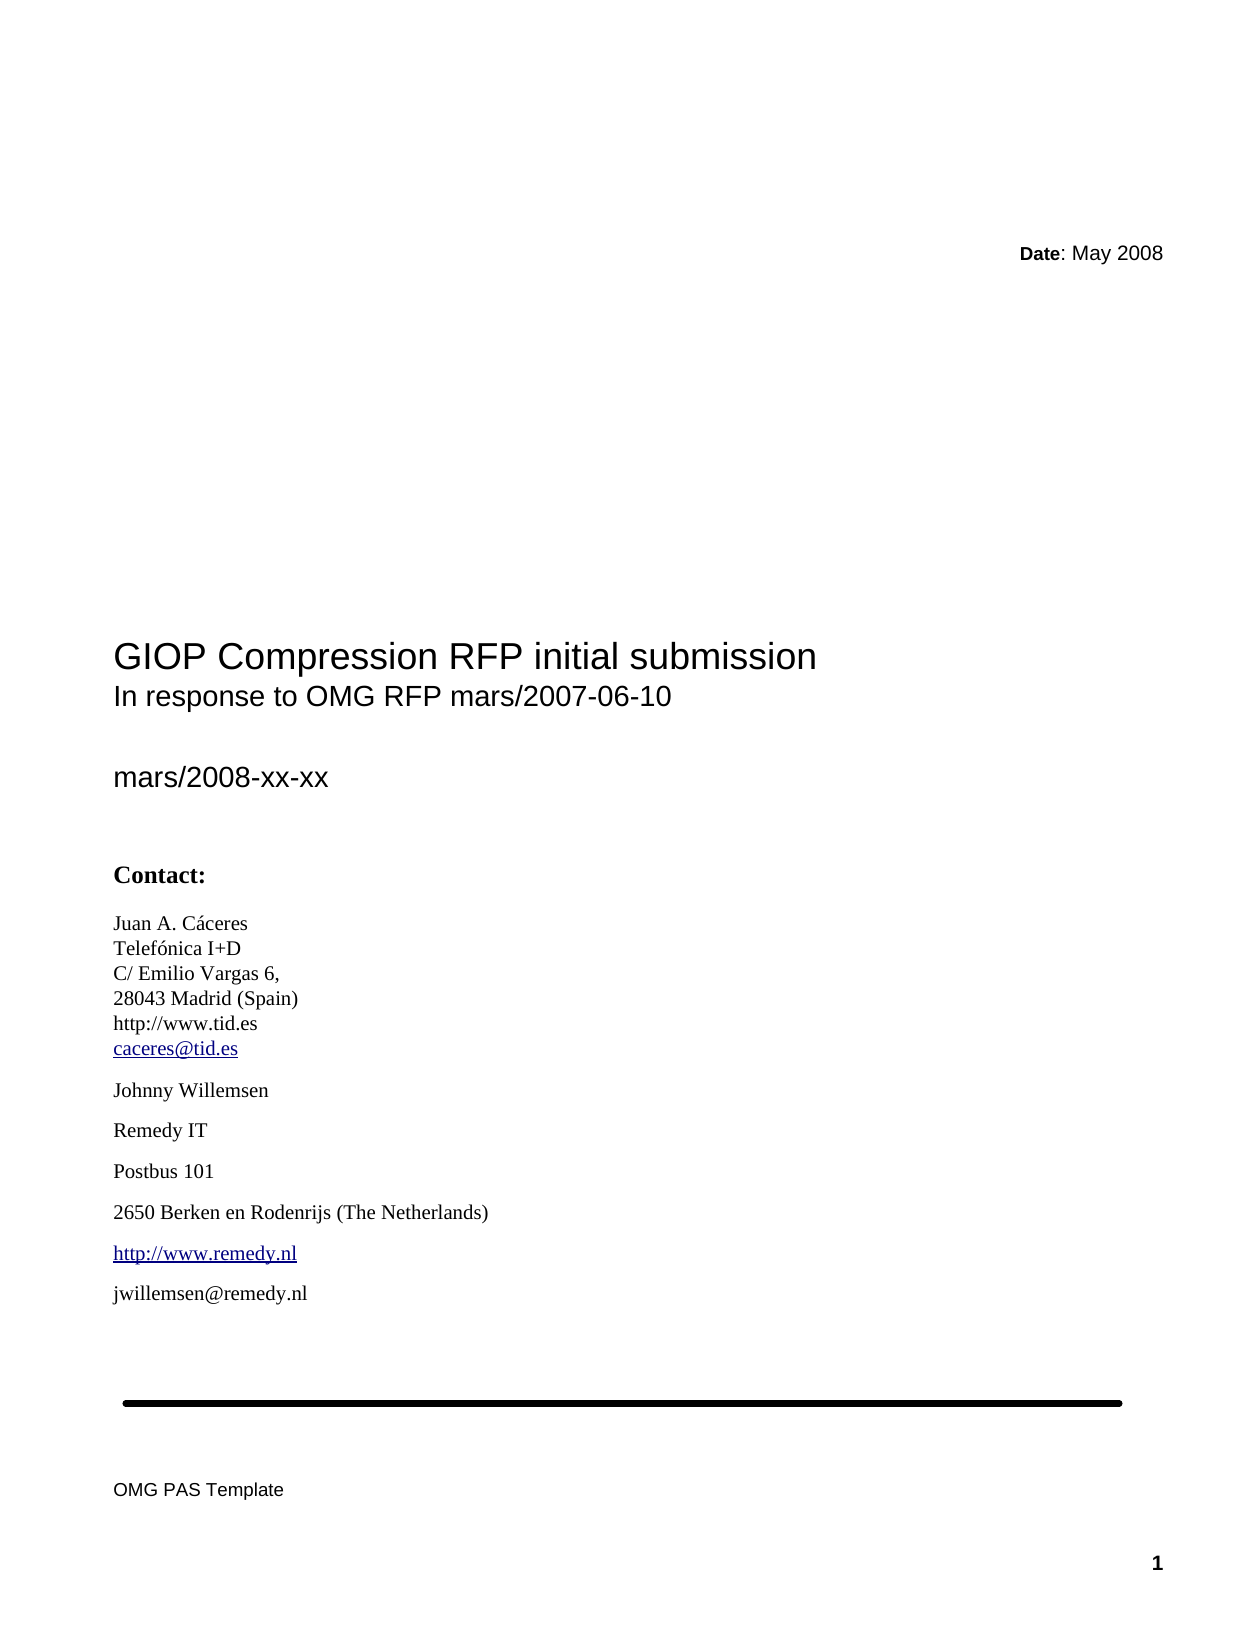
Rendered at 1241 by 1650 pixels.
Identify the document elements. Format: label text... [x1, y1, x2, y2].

subtitle In response to OMG RFP mars/2007-06-10 [113, 677, 1163, 712]
text Johnny Willemsen [113, 1077, 1163, 1102]
text Remedy IT [113, 1118, 1163, 1142]
text Juan A. Cáceres [113, 910, 1163, 935]
text http://www.tid.es [113, 1010, 1163, 1035]
subtitle Date: May 2008 [113, 239, 1163, 264]
text caceres@tid.es [113, 1035, 1163, 1060]
text http://www.remedy.nl [113, 1241, 1163, 1264]
subtitle GIOP Compression RFP initial submission [113, 631, 1163, 677]
text jwillemsen@remedy.nl [113, 1281, 1163, 1305]
text Telefónica I+D [113, 935, 1163, 960]
text C/ Emilio Vargas 6, [113, 960, 1163, 985]
text 2650 Berken en Rodenrijs (The Netherlands) [113, 1200, 1163, 1224]
text Postbus 101 [113, 1159, 1163, 1183]
subtitle mars/2008-xx-xx [113, 758, 1163, 794]
text 28043 Madrid (Spain) [113, 985, 1163, 1010]
